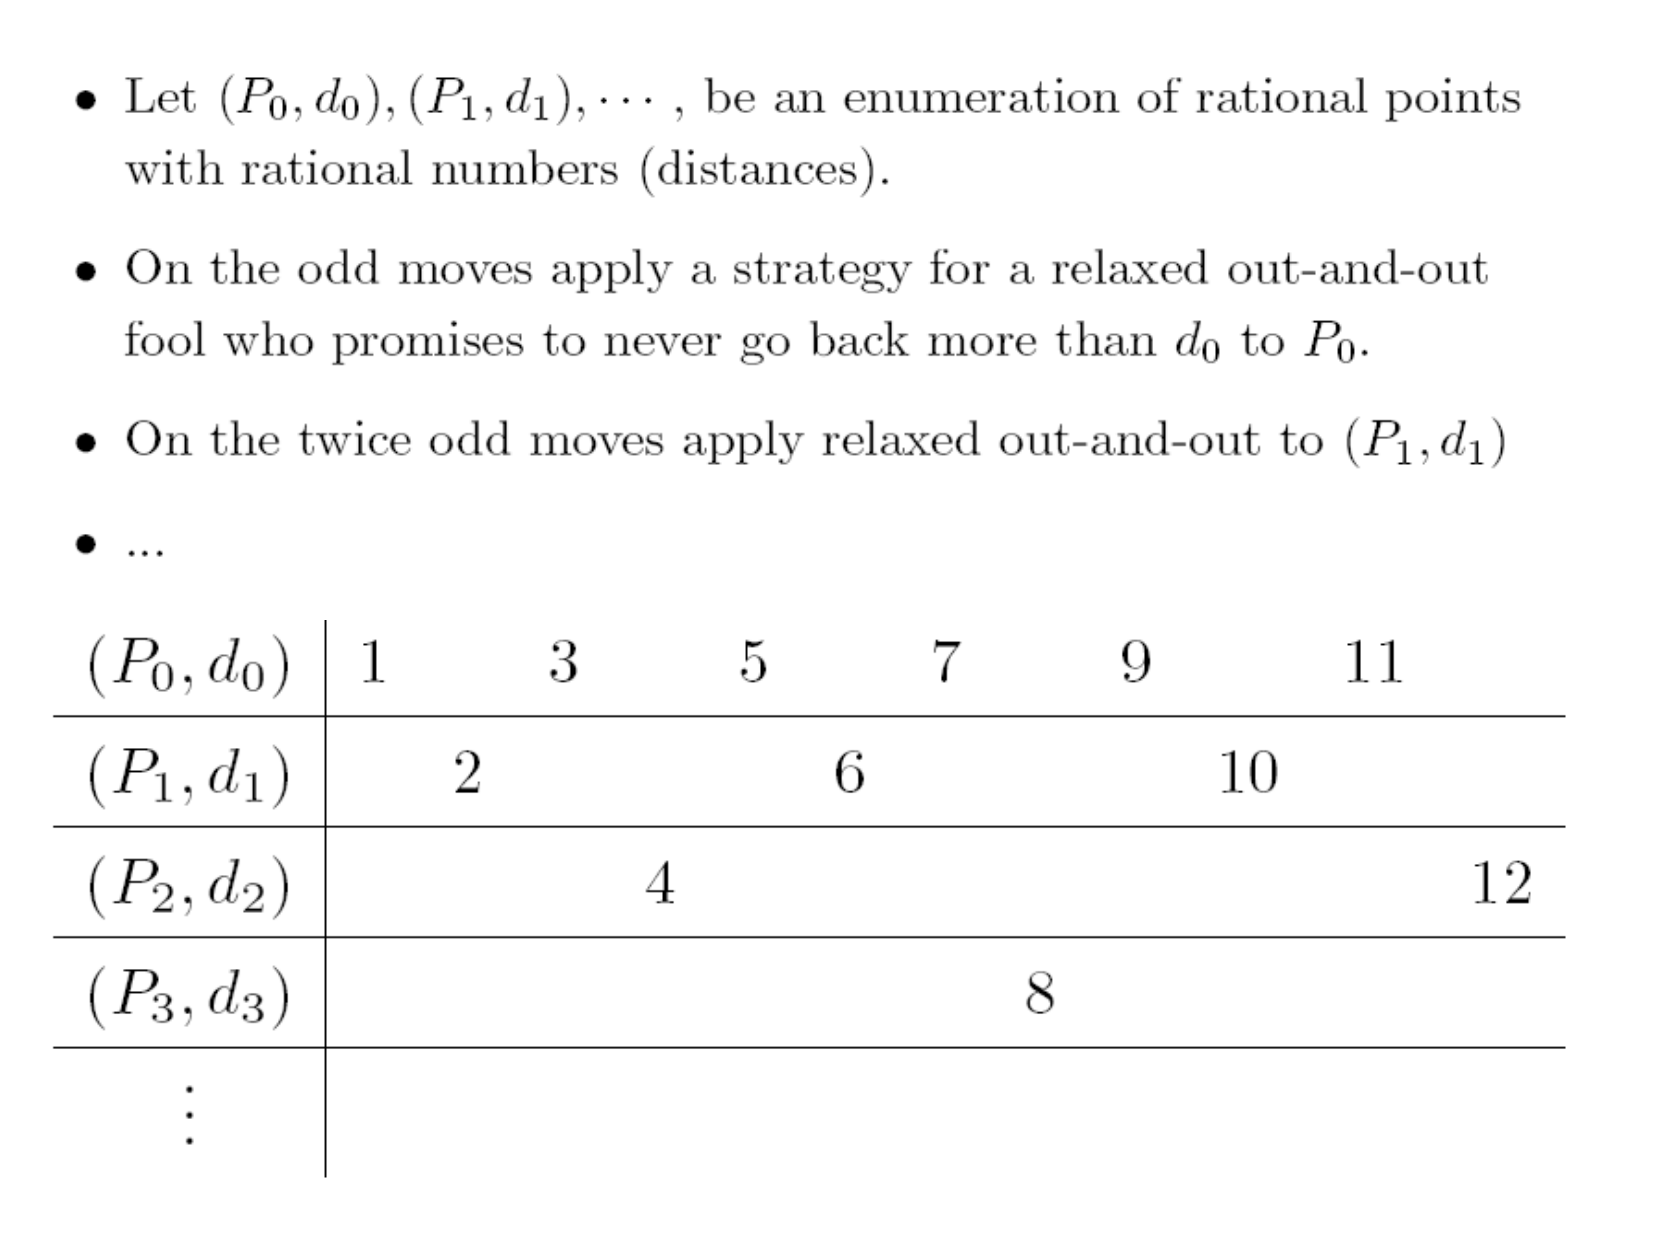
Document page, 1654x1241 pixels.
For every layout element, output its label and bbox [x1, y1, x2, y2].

picture [37, 54, 1601, 1201]
